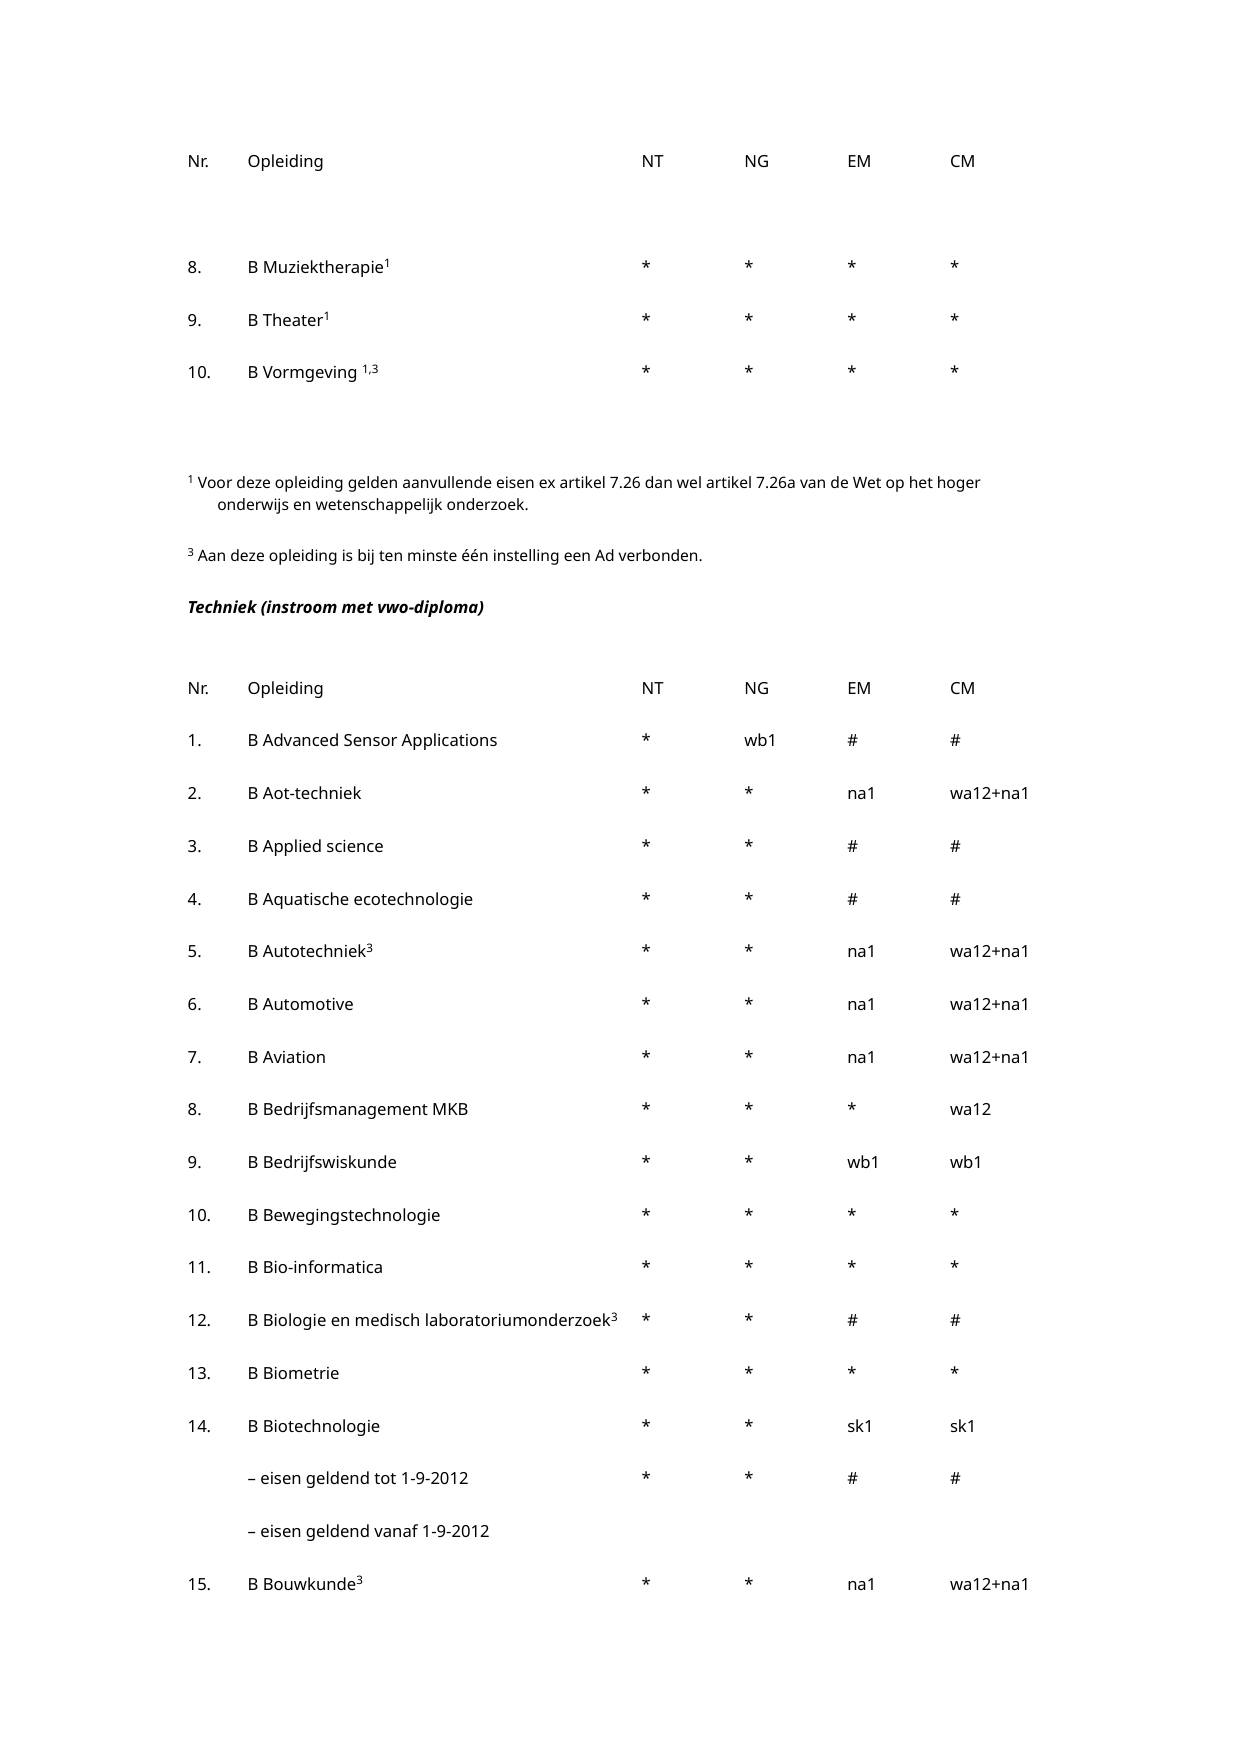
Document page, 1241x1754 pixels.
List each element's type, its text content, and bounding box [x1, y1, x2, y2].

table_cell sk1 # [847, 1414, 950, 1572]
table_cell na1 [847, 1573, 950, 1595]
table_cell wb1 [950, 1151, 1053, 1203]
table_cell # [950, 887, 1053, 940]
table_cell * [950, 255, 1053, 308]
table_cell * [744, 1151, 847, 1203]
table_cell 10. [188, 1204, 247, 1256]
table_cell * [950, 1204, 1053, 1256]
table_cell 4. [188, 887, 247, 940]
table_cell 13. [188, 1362, 247, 1414]
table_header NG [744, 150, 847, 203]
table_cell 11. [188, 1256, 247, 1309]
table_cell * [641, 1362, 744, 1414]
table_cell B Muziektherapie1 [248, 255, 641, 308]
table_header EM [847, 676, 950, 729]
table_cell 10. [188, 361, 247, 413]
table_cell * [641, 308, 744, 361]
table_cell [188, 203, 247, 255]
table_cell wa12+na1 [950, 940, 1053, 993]
table_cell 12. [188, 1309, 247, 1362]
table_cell * [641, 1256, 744, 1309]
table_cell * [950, 308, 1053, 361]
table_cell 3. [188, 835, 247, 887]
table_cell 14. [188, 1414, 247, 1572]
table_header Opleiding [248, 676, 641, 729]
table_cell 7. [188, 1045, 247, 1098]
table_cell [847, 203, 950, 255]
table_cell 6. [188, 993, 247, 1045]
table_cell * [744, 1573, 847, 1595]
table_cell * [744, 1204, 847, 1256]
table_cell * * [744, 1414, 847, 1572]
table_cell wb1 [847, 1151, 950, 1203]
table_cell B Aquatische ecotechnologie [248, 887, 641, 940]
table_cell * [744, 255, 847, 308]
table_cell 9. [188, 1151, 247, 1203]
table_cell * [847, 1098, 950, 1151]
table_cell na1 [847, 940, 950, 993]
table_cell B Automotive [248, 993, 641, 1045]
table_cell 15. [188, 1573, 247, 1595]
table_cell * [641, 1573, 744, 1595]
table_cell B Vormgeving 1,3 [248, 361, 641, 413]
table_cell * [950, 361, 1053, 413]
table_cell * [744, 308, 847, 361]
table_header CM [950, 150, 1053, 203]
table_cell * [744, 940, 847, 993]
table_cell B Bouwkunde3 [248, 1573, 641, 1595]
table_cell * [744, 993, 847, 1045]
text 3 Aan deze opleiding is bij ten minste één instelling een Ad verbonden. [187, 544, 1053, 566]
table_cell 9. [188, 308, 247, 361]
table_cell B Advanced Sensor Applications [248, 729, 641, 782]
table_cell B Aot-techniek [248, 782, 641, 834]
table_cell B Biologie en medisch laboratoriumonderzoek3 [248, 1309, 641, 1362]
table_cell * [847, 255, 950, 308]
table_cell # [847, 887, 950, 940]
table_cell * [641, 940, 744, 993]
text 1 Voor deze opleiding gelden aanvullende eisen ex artikel 7.26 dan wel artikel 7.26a van de Wet op het hoger onderwijs en wetenschappelijk onderzoek. [187, 472, 1053, 514]
table_header NT [641, 150, 744, 203]
table_cell * [744, 1309, 847, 1362]
table_cell wa12 [950, 1098, 1053, 1151]
table_cell B Autotechniek3 [248, 940, 641, 993]
table_cell [744, 203, 847, 255]
table_cell # [950, 1309, 1053, 1362]
table_cell * [950, 1256, 1053, 1309]
table_cell * [641, 835, 744, 887]
table_cell * [641, 1151, 744, 1203]
table_cell B Bedrijfsmanagement MKB [248, 1098, 641, 1151]
table_cell B Theater1 [248, 308, 641, 361]
table_cell * [744, 782, 847, 834]
table_cell B Bewegingstechnologie [248, 1204, 641, 1256]
table_cell * [641, 1045, 744, 1098]
table_cell * [641, 993, 744, 1045]
table_cell B Applied science [248, 835, 641, 887]
text Techniek (instroom met vwo-diploma) [187, 596, 1053, 618]
table_cell * [641, 729, 744, 782]
table_cell sk1 # [950, 1414, 1053, 1572]
table_cell na1 [847, 993, 950, 1045]
table_cell [950, 203, 1053, 255]
table_cell * [641, 361, 744, 413]
table_header EM [847, 150, 950, 203]
table_header Opleiding [248, 150, 641, 203]
table_cell * [744, 1362, 847, 1414]
table_cell * [641, 1204, 744, 1256]
table_cell * [641, 887, 744, 940]
table_cell # [847, 729, 950, 782]
table_cell * [744, 835, 847, 887]
table_cell * [847, 1362, 950, 1414]
table_cell wa12+na1 [950, 1573, 1053, 1595]
table_cell # [950, 835, 1053, 887]
table_cell 8. [188, 255, 247, 308]
table_header CM [950, 676, 1053, 729]
table_cell wa12+na1 [950, 1045, 1053, 1098]
table_header Nr. [188, 676, 247, 729]
table_cell 8. [188, 1098, 247, 1151]
table_header Nr. [188, 150, 247, 203]
table_cell * [847, 308, 950, 361]
table_cell * [950, 1362, 1053, 1414]
table_cell * * [641, 1414, 744, 1572]
table_cell na1 [847, 1045, 950, 1098]
table_cell # [847, 1309, 950, 1362]
table_cell [248, 203, 641, 255]
table_cell 1. [188, 729, 247, 782]
table_cell wa12+na1 [950, 993, 1053, 1045]
table_cell * [641, 1309, 744, 1362]
table_cell B Biotechnologie – eisen geldend tot 1-9-2012 – eisen geldend vanaf 1-9-2012 [248, 1414, 641, 1572]
table_header NT [641, 676, 744, 729]
table_cell * [847, 361, 950, 413]
table_cell * [744, 887, 847, 940]
table_cell * [744, 1098, 847, 1151]
table_cell * [847, 1204, 950, 1256]
table_cell wa12+na1 [950, 782, 1053, 834]
table_cell 2. [188, 782, 247, 834]
table_cell 5. [188, 940, 247, 993]
table_cell B Bio-informatica [248, 1256, 641, 1309]
table_cell # [847, 835, 950, 887]
table_cell * [744, 1256, 847, 1309]
table_cell * [641, 1098, 744, 1151]
table_cell B Biometrie [248, 1362, 641, 1414]
table_cell * [744, 361, 847, 413]
table_cell B Bedrijfswiskunde [248, 1151, 641, 1203]
table_cell * [641, 255, 744, 308]
table_cell * [641, 782, 744, 834]
table_cell * [847, 1256, 950, 1309]
table_cell # [950, 729, 1053, 782]
table_cell B Aviation [248, 1045, 641, 1098]
table_cell * [744, 1045, 847, 1098]
table_cell wb1 [744, 729, 847, 782]
table_header NG [744, 676, 847, 729]
table_cell [641, 203, 744, 255]
table_cell na1 [847, 782, 950, 834]
